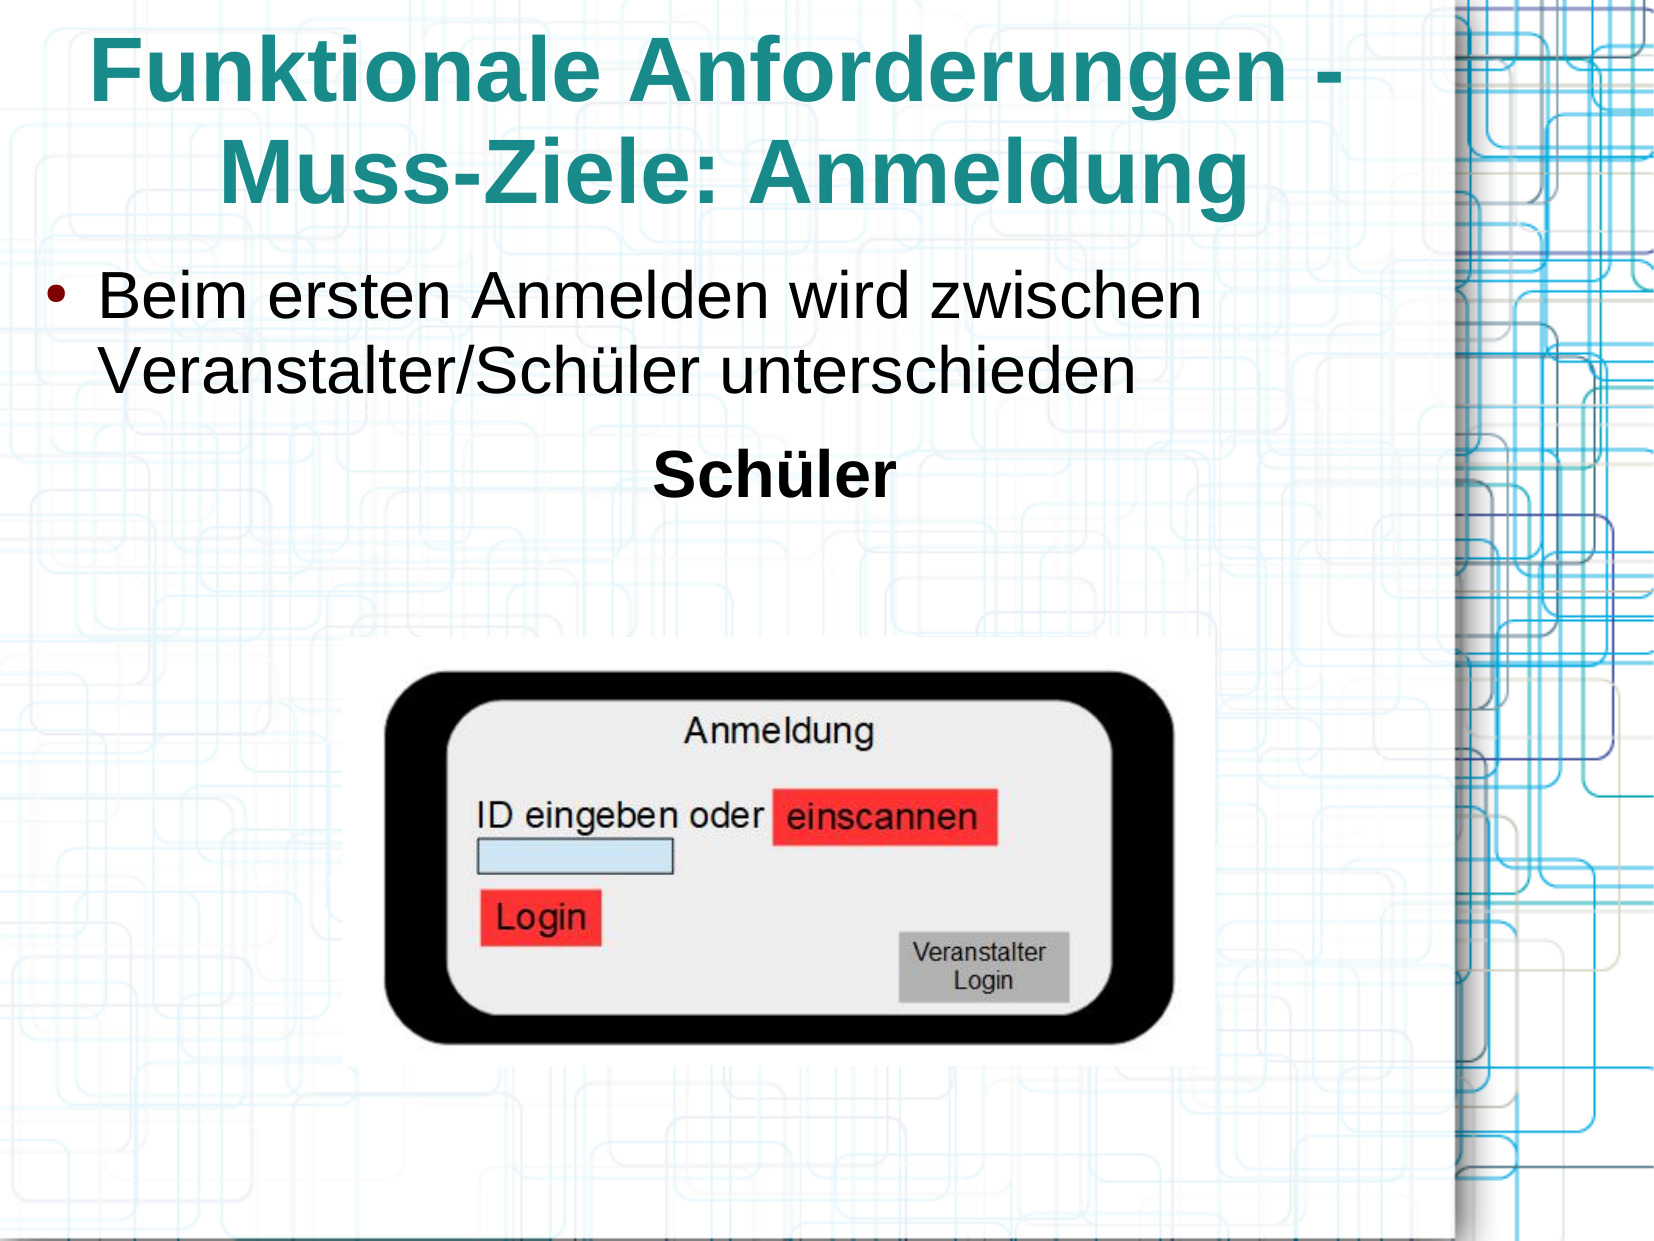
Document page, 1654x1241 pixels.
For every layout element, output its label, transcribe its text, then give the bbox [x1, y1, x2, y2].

picture [0, 0, 1654, 1241]
title Funktionale Anforderungen - Muss-Ziele: Anmeldung [11, 17, 1424, 225]
list Beim ersten Anmelden wird zwischen Veranstalter/Schüler unterschieden Schüler [26, 257, 1453, 1241]
picture [342, 637, 1215, 1066]
